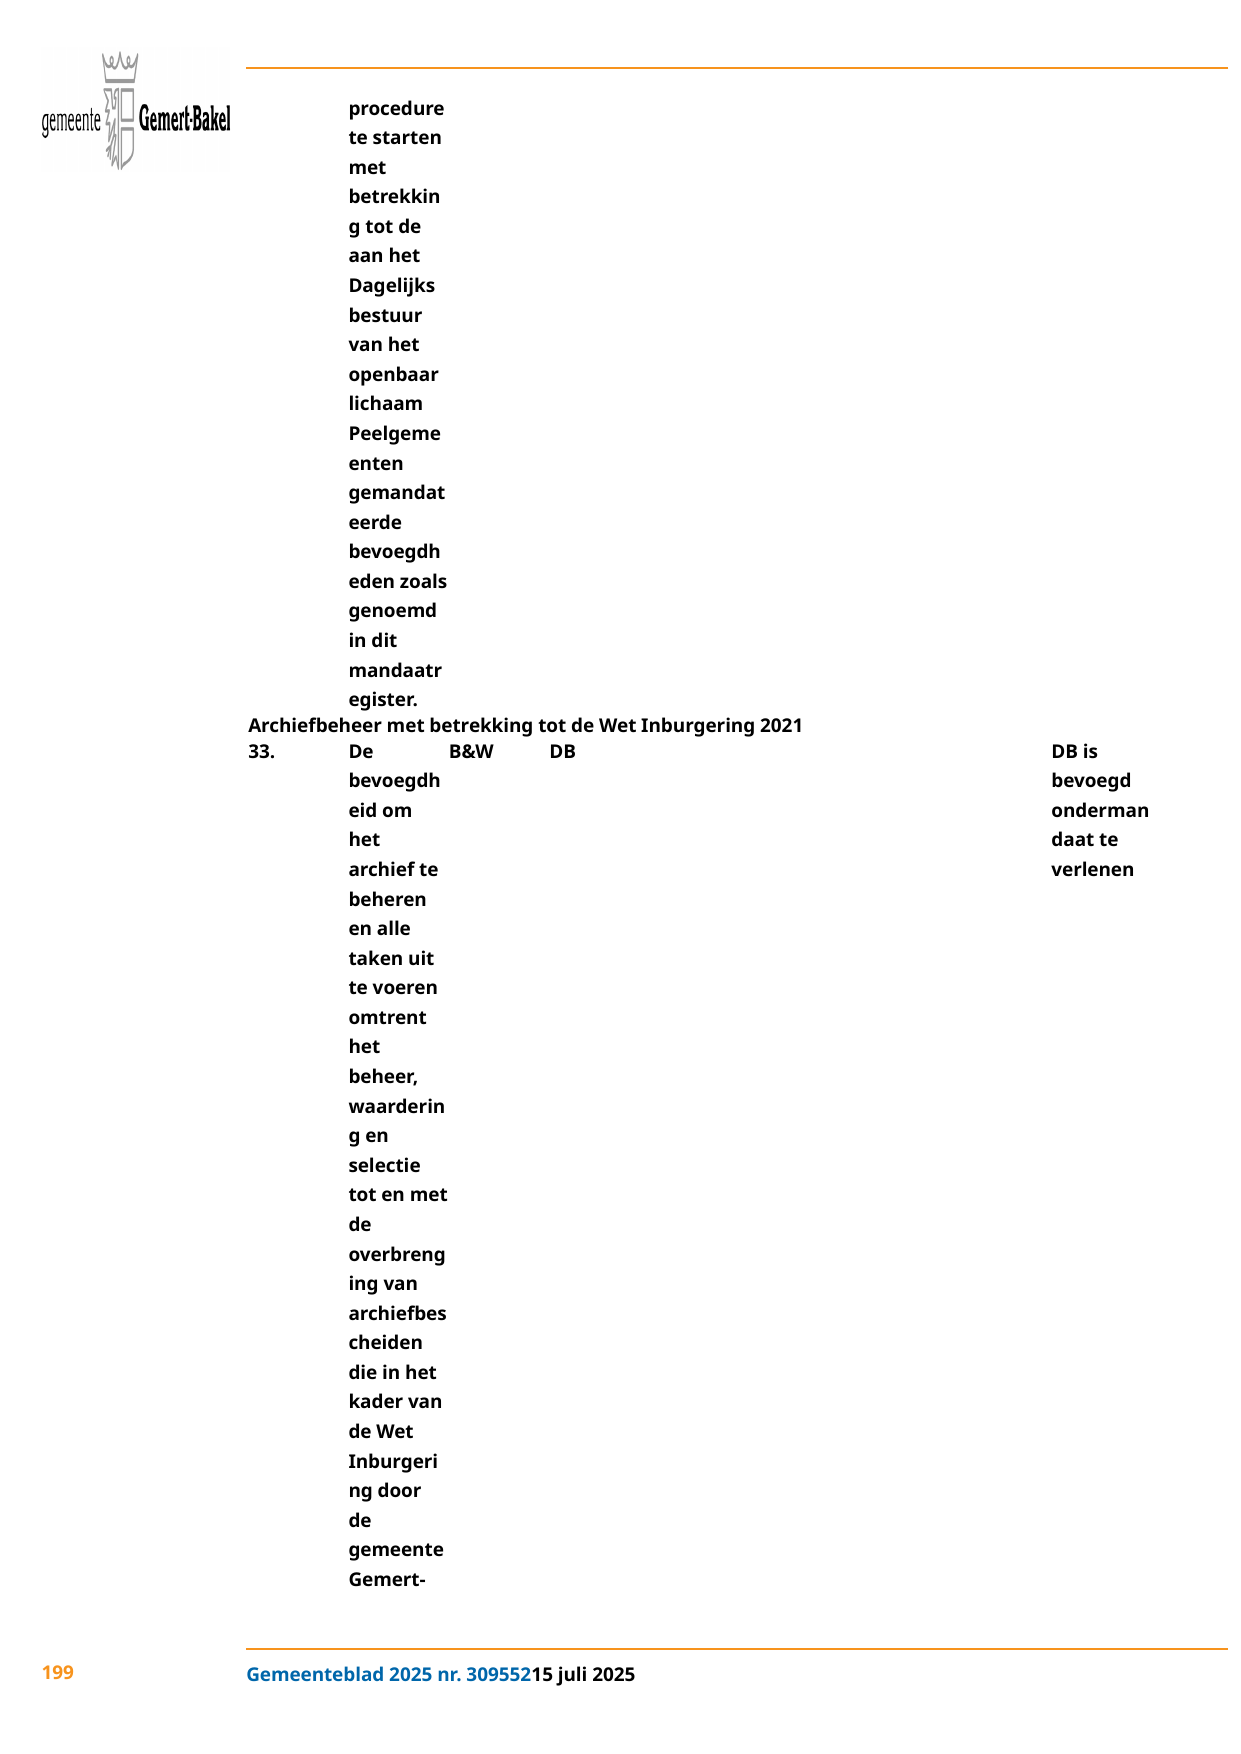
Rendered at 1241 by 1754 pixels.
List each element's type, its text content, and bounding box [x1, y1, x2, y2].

table_cell DB is bevoegd ondermandaat te verlenen [1051, 738, 1152, 1592]
table_cell 33. [248, 738, 348, 1592]
table_cell [951, 95, 1051, 712]
table_cell [549, 95, 649, 712]
table_cell [1051, 95, 1152, 712]
table_cell [951, 738, 1051, 1592]
table_cell [850, 738, 951, 1592]
table_cell De bevoegdheid om het archief te beheren en alle taken uit te voeren omtrent het beheer, waardering en selectie tot en met de overbrenging van archiefbescheiden die in het kader van de Wet Inburgering door de gemeente Gemert- [348, 738, 449, 1592]
table_cell Archiefbeheer met betrekking tot de Wet Inburgering 2021 [248, 712, 1152, 738]
table_cell B&W [449, 738, 549, 1592]
table_cell procedure te starten met betrekking tot de aan het Dagelijks bestuur van het openbaar lichaam Peelgemeenten gemandateerde bevoegdheden zoals genoemd in dit mandaatregister. [348, 95, 449, 712]
table_cell [449, 95, 549, 712]
table_cell [248, 95, 348, 712]
picture [41, 47, 231, 172]
table_cell [750, 738, 850, 1592]
table_cell [650, 738, 750, 1592]
table_cell [750, 95, 850, 712]
table_cell [650, 95, 750, 712]
table_cell DB [549, 738, 649, 1592]
table_cell [850, 95, 951, 712]
